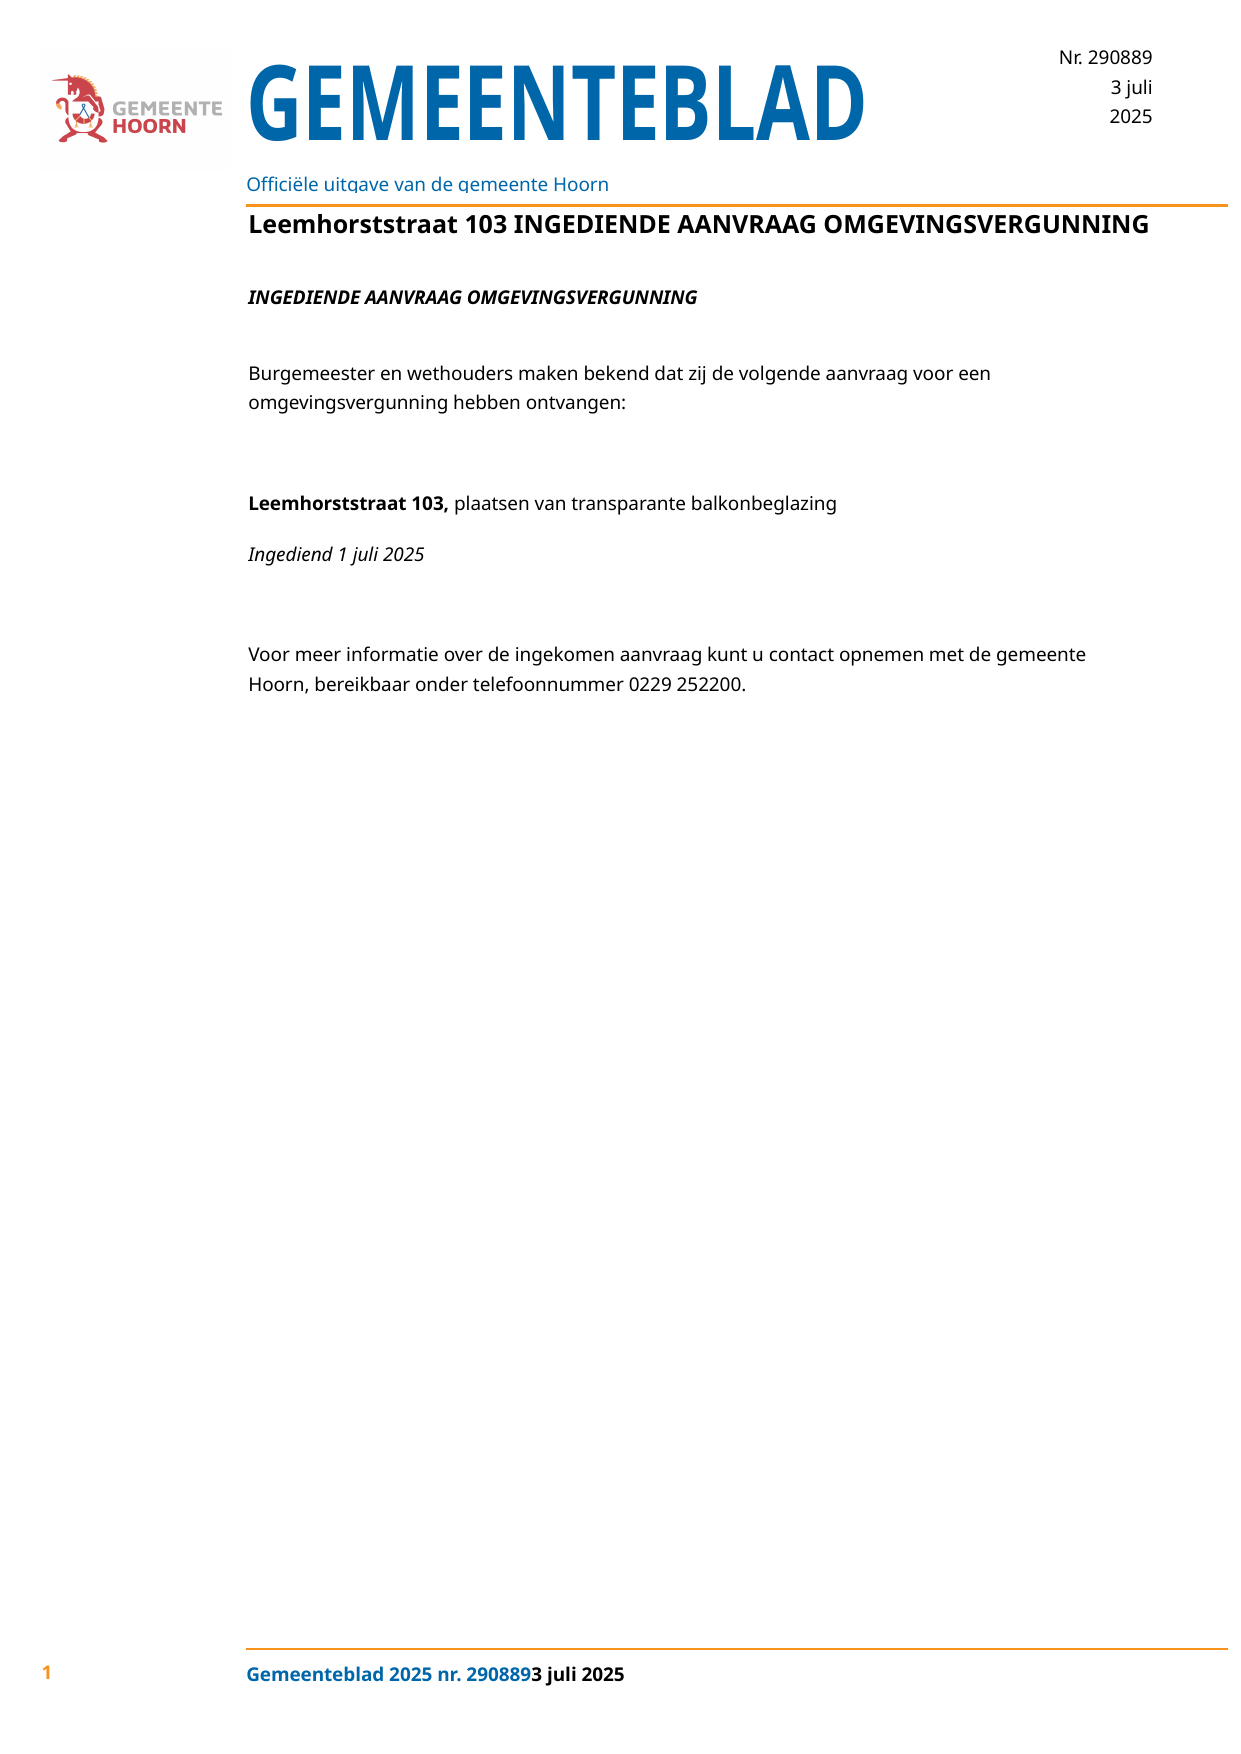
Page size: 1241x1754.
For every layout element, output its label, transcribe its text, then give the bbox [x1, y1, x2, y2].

picture [41, 47, 231, 172]
text Leemhorststraat 103, plaatsen van transparante balkonbeglazing [248, 490, 1152, 516]
text Voor meer informatie over de ingekomen aanvraag kunt u contact opnemen met de gemeente Hoorn, bereikbaar onder telefoonnummer 0229 252200. [248, 642, 1152, 697]
text Burgemeester en wethouders maken bekend dat zij de volgende aanvraag voor een omgevingsvergunning hebben ontvangen: [248, 360, 1152, 415]
text Leemhorststraat 103 INGEDIENDE AANVRAAG OMGEVINGSVERGUNNING [248, 207, 1152, 241]
text Ingediend 1 juli 2025 [248, 541, 1152, 567]
text INGEDIENDE AANVRAAG OMGEVINGSVERGUNNING [248, 284, 1152, 309]
